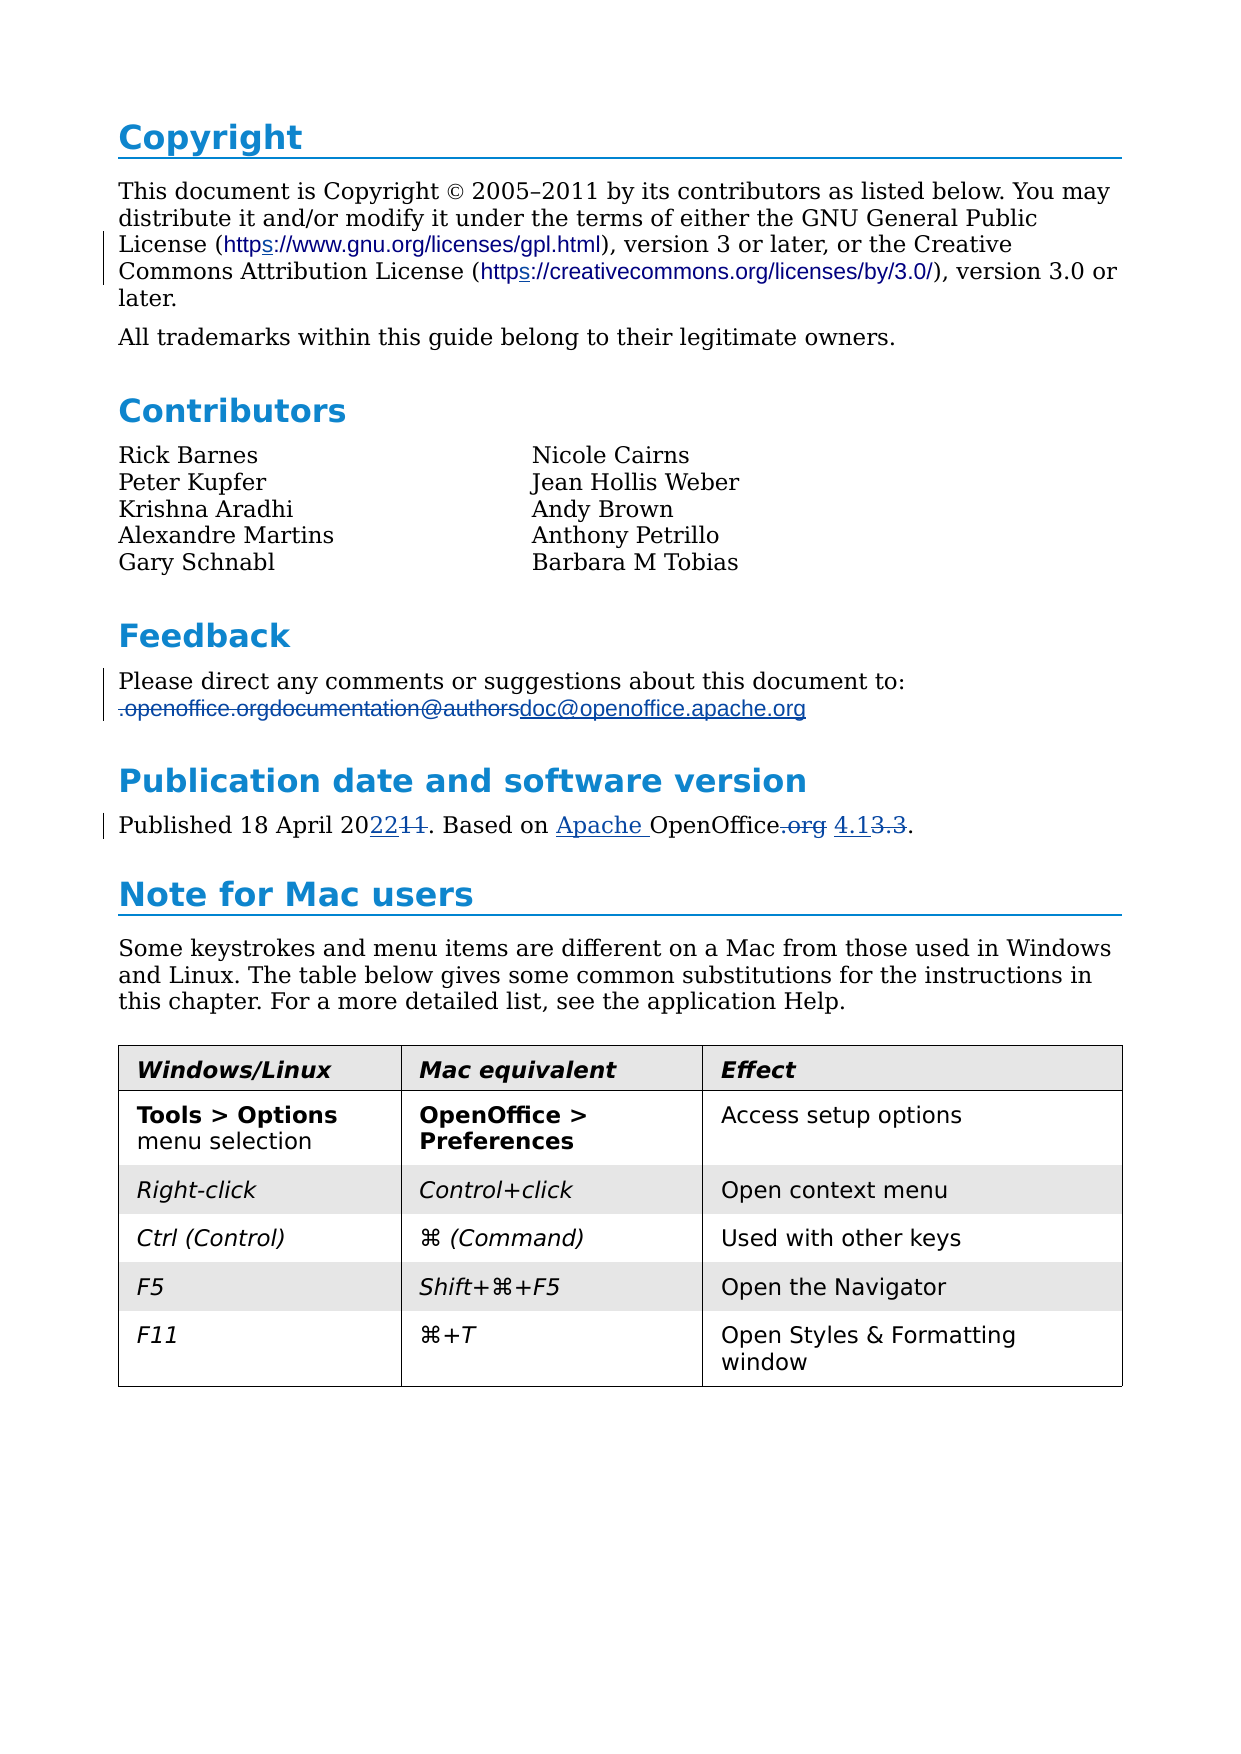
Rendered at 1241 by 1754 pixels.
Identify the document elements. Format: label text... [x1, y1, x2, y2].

table_header Mac equivalent [402, 1046, 702, 1090]
table_cell Control+click [402, 1165, 702, 1214]
table_cell Tools > Options menu selection [119, 1091, 401, 1165]
text Some keystrokes and menu items are different on a Mac from those used in Windows and Linux. The table below gives some common substitutions for the instructions in this chapter. For a more detailed list, see the application Help. [118, 935, 1122, 1015]
table_cell Shift+z+F5 [402, 1262, 702, 1311]
table_cell z (Command) [402, 1214, 702, 1262]
table_cell Open Styles & Formatting window [703, 1311, 1122, 1386]
text Rick Barnes Nicole Cairns Peter Kupfer Jean Hollis Weber Krishna Aradhi Andy Brown Alexandre Martins Anthony Petrillo Gary Schnabl Barbara M Tobias [118, 443, 1122, 576]
table_cell F5 [119, 1262, 401, 1311]
subtitle Note for Mac users [118, 875, 1122, 914]
table_cell Ctrl (Control) [119, 1214, 401, 1262]
table_header Windows/Linux [119, 1046, 401, 1090]
table_cell z+T [402, 1311, 702, 1386]
table_cell Used with other keys [703, 1214, 1122, 1262]
text Please direct any comments or suggestions about this document to: doc@openoffice.apache.org [118, 668, 1122, 721]
text All trademarks within this guide belong to their legitimate owners. [118, 324, 1122, 351]
table_cell Open context menu [703, 1165, 1122, 1214]
text Feedback [118, 618, 1122, 655]
text This document is Copyright © 2005–2011 by its contributors as listed below. You may distribute it and/or modify it under the terms of either the GNU General Public License (https://www.gnu.org/licenses/gpl.html), version 3 or later, or the Creative Commons Attribution License (https://creativecommons.org/licenses/by/3.0/), version 3.0 or later. [118, 178, 1122, 312]
subtitle Copyright [118, 118, 1122, 157]
table_cell Open the Navigator [703, 1262, 1122, 1311]
text Contributors [118, 393, 1122, 430]
table_cell Right-click [119, 1165, 401, 1214]
text Published 18 April 2022. Based on Apache OpenOffice 4.1. [118, 813, 1122, 839]
table_cell OpenOffice > Preferences [402, 1091, 702, 1165]
table_header Effect [703, 1046, 1122, 1090]
table_cell Access setup options [703, 1091, 1122, 1165]
text Publication date and software version [118, 763, 1122, 800]
table_cell F11 [119, 1311, 401, 1386]
